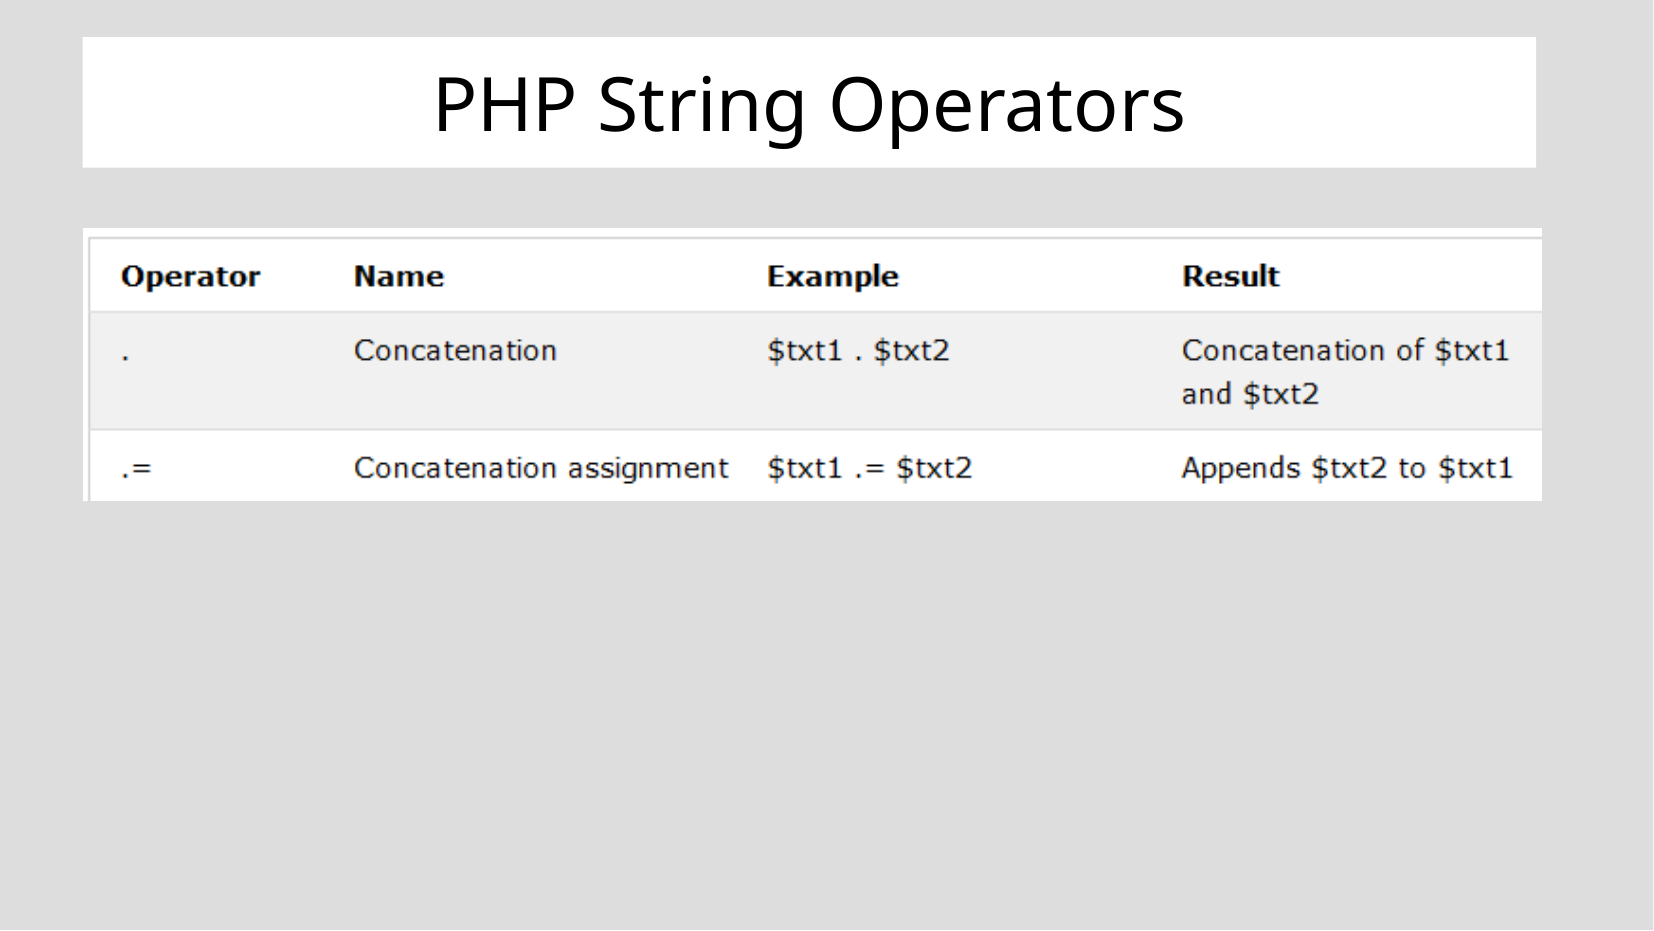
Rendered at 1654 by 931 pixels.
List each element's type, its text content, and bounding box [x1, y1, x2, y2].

picture [83, 228, 1542, 501]
title PHP String Operators [82, 37, 1537, 168]
